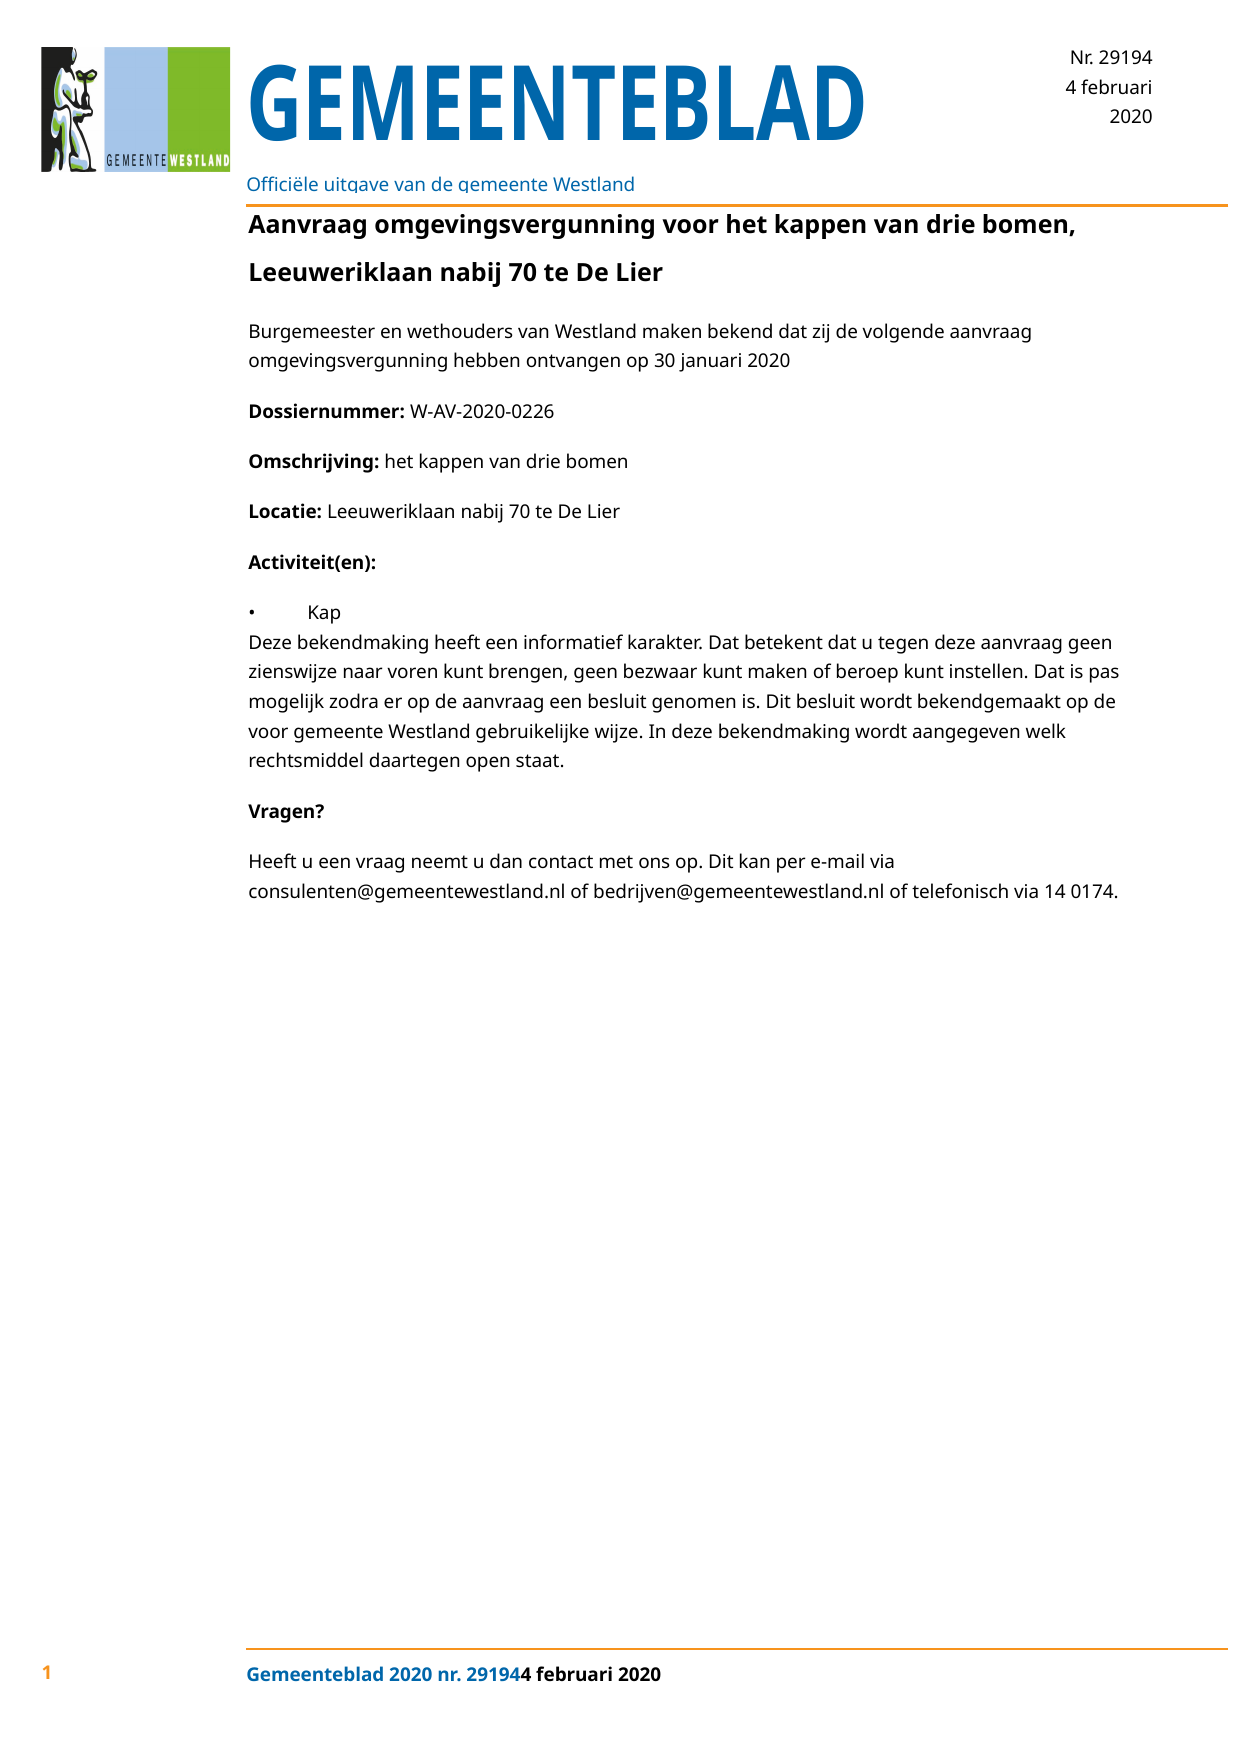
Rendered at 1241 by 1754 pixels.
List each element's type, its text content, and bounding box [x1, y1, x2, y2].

text Locatie: Leeuweriklaan nabij 70 te De Lier [248, 499, 1152, 524]
text Vragen? [248, 798, 1152, 824]
text Dossiernummer: W-AV-2020-0226 [248, 398, 1152, 424]
text Heeft u een vraag neemt u dan contact met ons op. Dit kan per e-mail via consulenten@gemeentewestland.nl of bedrijven@gemeentewestland.nl of telefonisch via 14 0174. [248, 848, 1152, 904]
list Kap [248, 599, 1152, 625]
text Activiteit(en): [248, 549, 1152, 575]
text Aanvraag omgevingsvergunning voor het kappen van drie bomen, Leeuweriklaan nabij 70 te De Lier [248, 207, 1152, 288]
picture [41, 47, 231, 172]
text Deze bekendmaking heeft een informatief karakter. Dat betekent dat u tegen deze aanvraag geen zienswijze naar voren kunt brengen, geen bezwaar kunt maken of beroep kunt instellen. Dat is pas mogelijk zodra er op de aanvraag een besluit genomen is. Dit besluit wordt bekendgemaakt op de voor gemeente Westland gebruikelijke wijze. In deze bekendmaking wordt aangegeven welk rechtsmiddel daartegen open staat. [248, 629, 1152, 773]
text Burgemeester en wethouders van Westland maken bekend dat zij de volgende aanvraag omgevingsvergunning hebben ontvangen op 30 januari 2020 [248, 318, 1152, 373]
text Omschrijving: het kappen van drie bomen [248, 448, 1152, 474]
